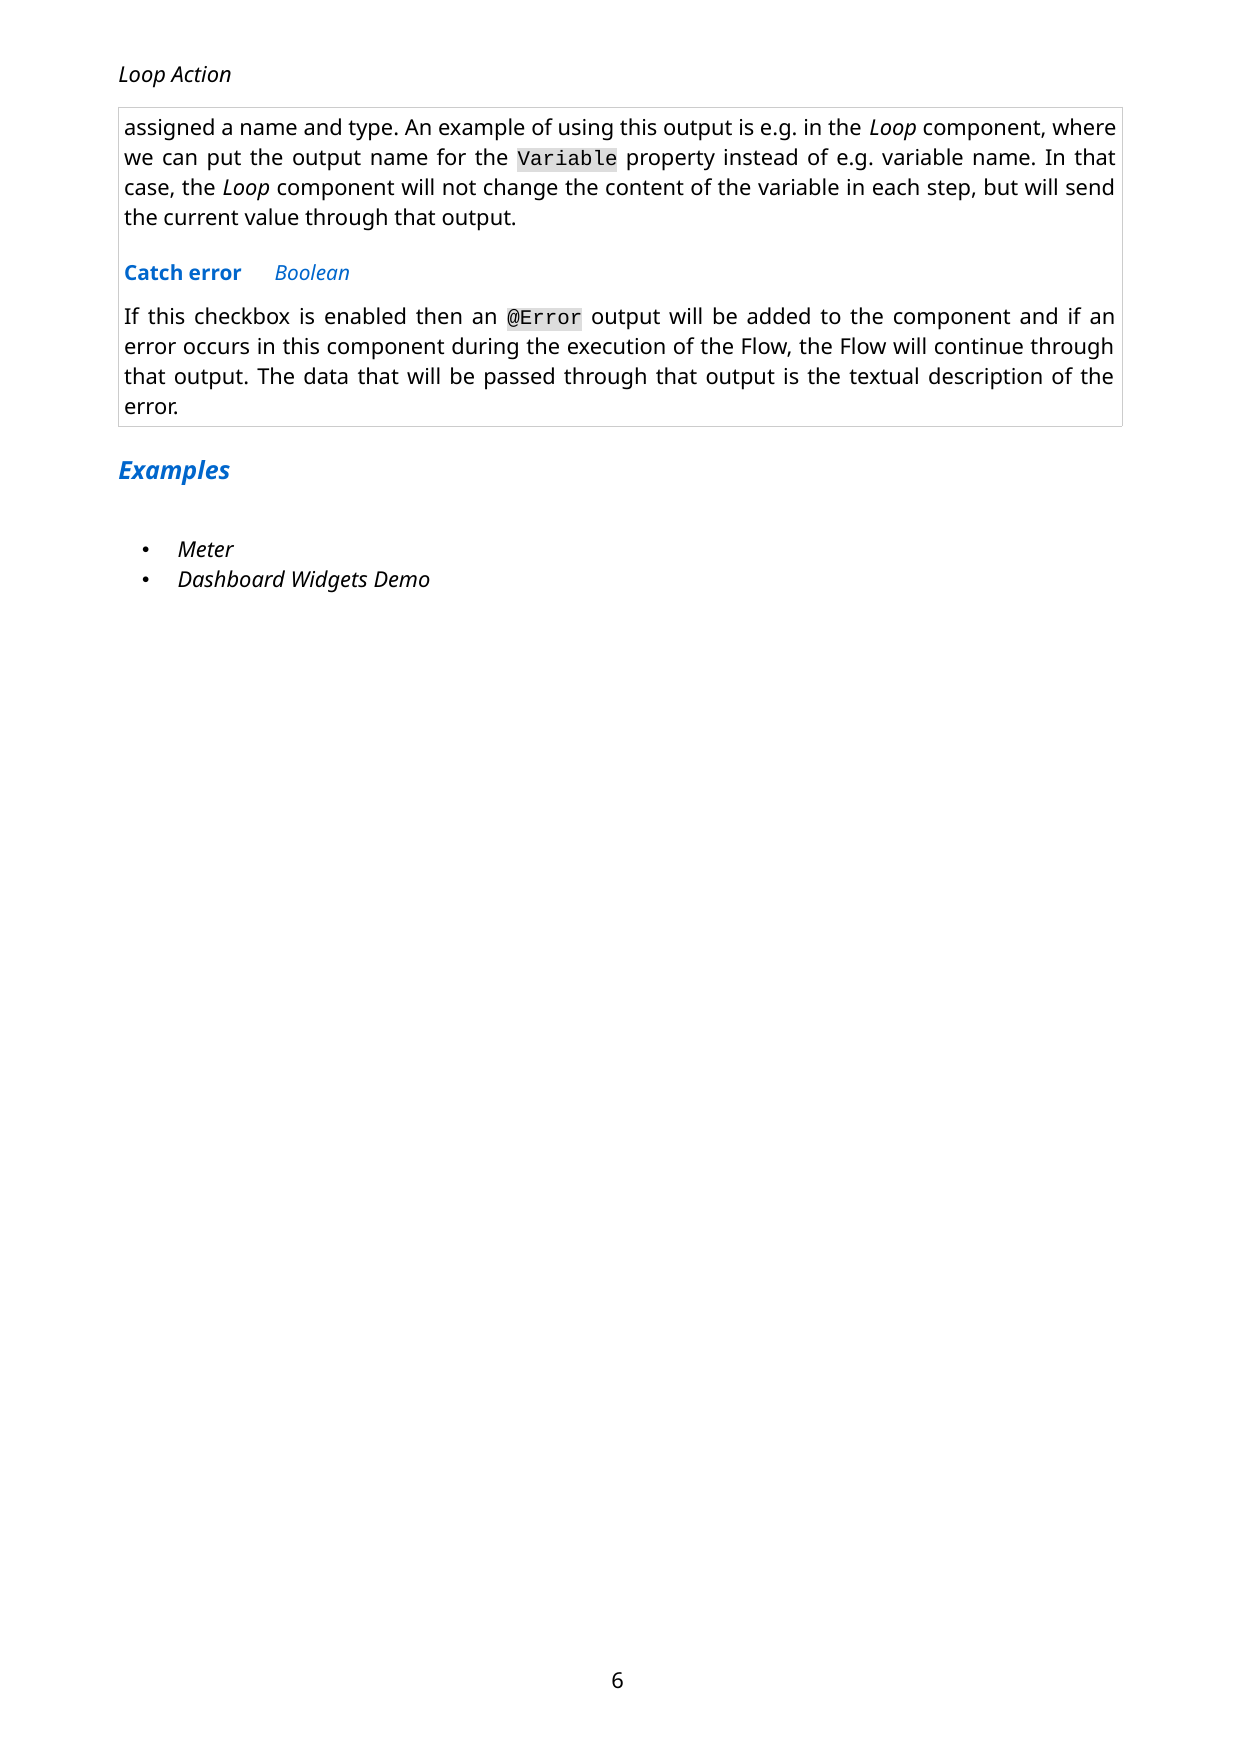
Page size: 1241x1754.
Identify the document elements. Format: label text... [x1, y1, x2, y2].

list Dashboard Widgets Demo [142, 564, 1110, 594]
list Meter [142, 534, 1110, 564]
table_cell assigned a name and type. An example of using this output is e.g. in the Loop component, where we can put the output name for the Variable property instead of e.g. variable name. In that case, the Loop component will not change the content of the variable in each step, but will send the current value through that output. Catch error Boolean If this checkbox is enabled then an @Error output will be added to the component and if an error occurs in this component during the execution of the Flow, the Flow will continue through that output. The data that will be passed through that output is the textual description of the error. [119, 108, 1122, 426]
subtitle Examples [118, 453, 1122, 487]
